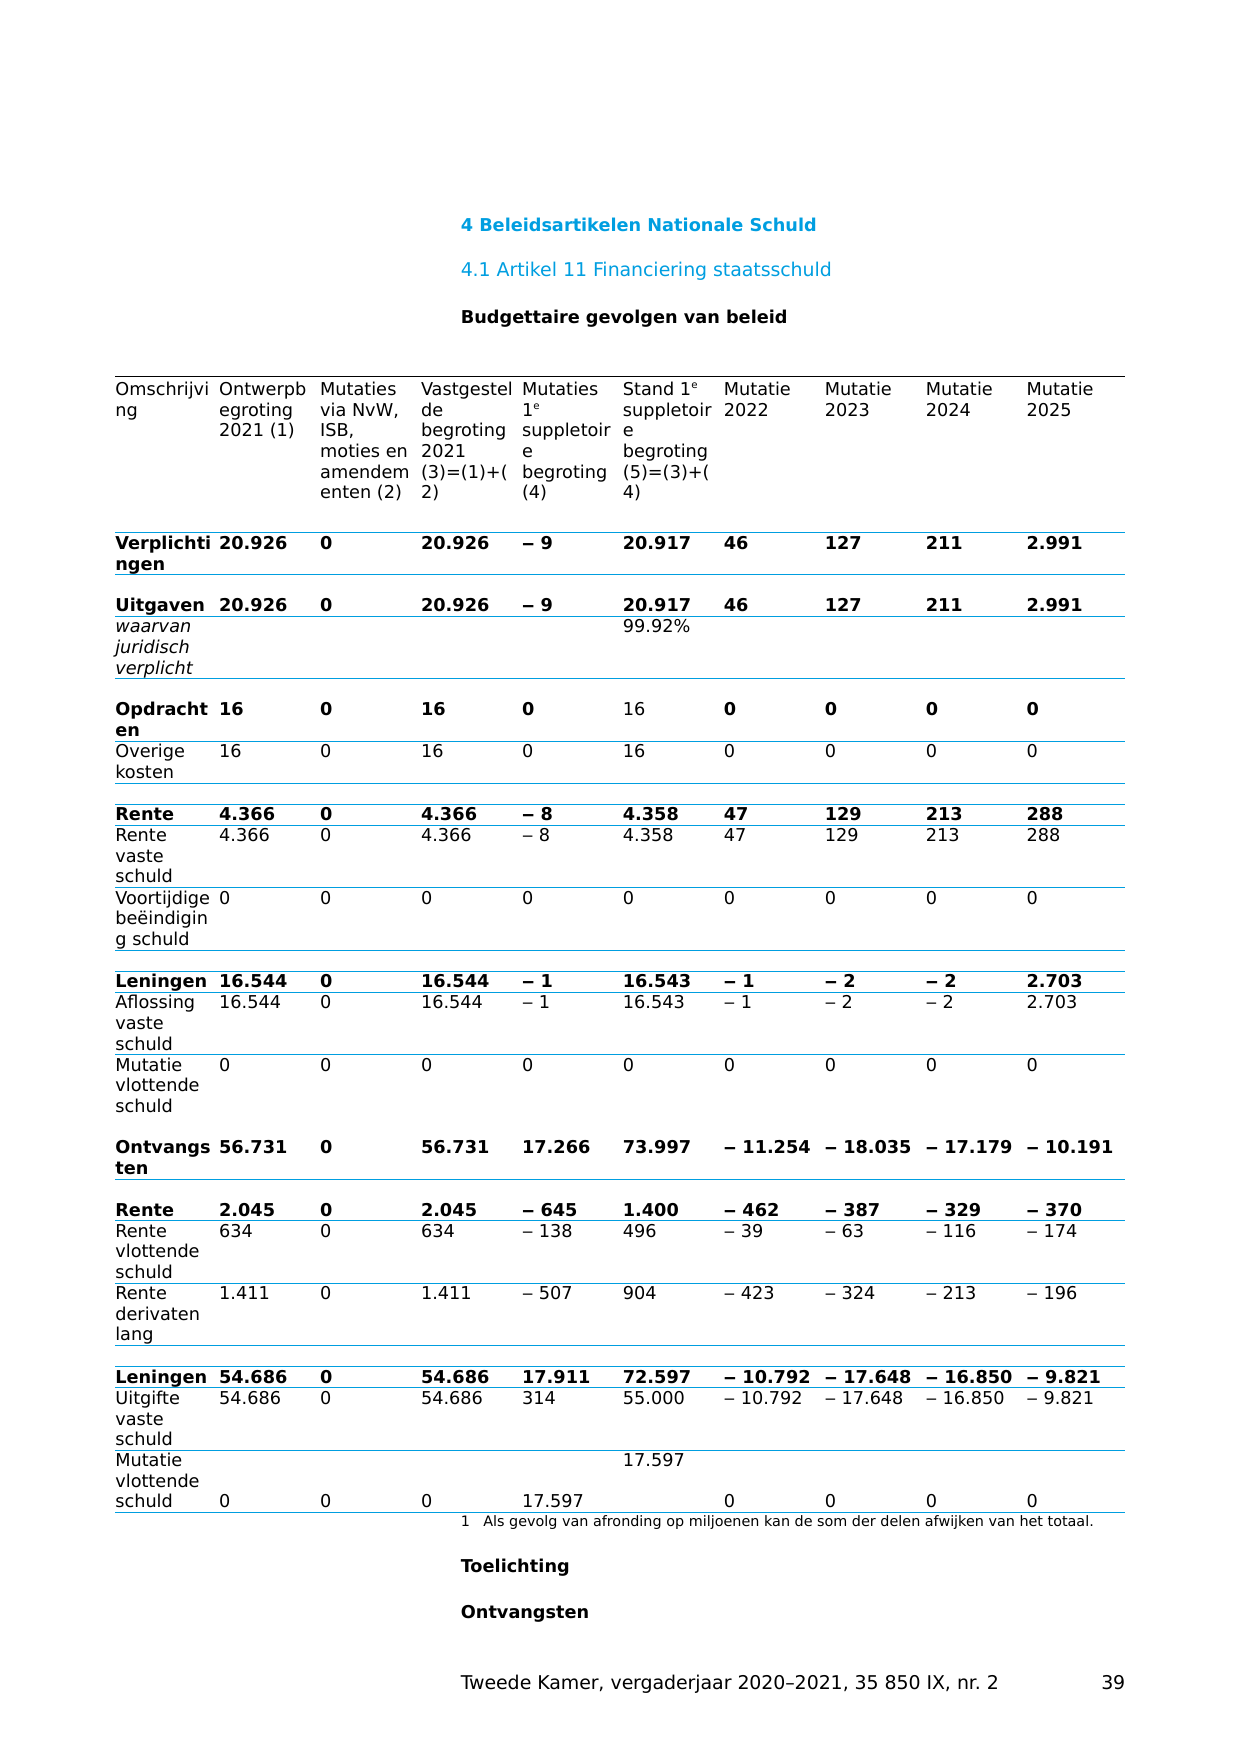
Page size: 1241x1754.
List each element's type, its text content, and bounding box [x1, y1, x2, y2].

table_cell 4.366 [216, 805, 317, 825]
table_cell 0 [317, 1221, 418, 1283]
table_cell 0 [317, 972, 418, 992]
table_cell Mutatie 2023 [822, 377, 923, 506]
table_cell 4.366 [418, 826, 519, 887]
table_cell 1.411 [216, 1284, 317, 1345]
table_cell Mutatie 2022 [721, 377, 822, 506]
table_cell ‒ 9 [519, 533, 620, 574]
table_cell [923, 1346, 1023, 1366]
table_cell 0 [721, 1055, 822, 1117]
table_cell 0 [317, 1137, 418, 1178]
table_cell Rente derivaten lang [115, 1284, 216, 1345]
table_cell 17.266 [519, 1137, 620, 1178]
table_cell 0 [418, 1451, 519, 1512]
table_cell [721, 679, 822, 699]
table_cell 0 [822, 742, 923, 782]
table_cell [721, 784, 822, 803]
table_cell 0 [317, 1284, 418, 1345]
table_cell Voortijdige beëindiging schuld [115, 888, 216, 949]
table_cell 0 [418, 888, 519, 949]
table_cell ‒ 63 [822, 1221, 923, 1283]
table_cell 213 [923, 826, 1023, 887]
table_cell ‒ 16.850 [923, 1388, 1023, 1450]
table_cell [923, 1117, 1023, 1137]
table_cell ‒ 17.648 [822, 1388, 923, 1450]
table_cell 2.703 [1024, 993, 1125, 1054]
table_cell [822, 951, 923, 971]
table_cell 16.544 [216, 972, 317, 992]
table_cell 0 [923, 888, 1023, 949]
table_cell 16 [216, 699, 317, 741]
table_cell [923, 617, 1023, 678]
table_cell Rente vaste schuld [115, 826, 216, 887]
table_cell ‒ 2 [822, 972, 923, 992]
table_cell ‒ 16.850 [923, 1367, 1023, 1387]
table_cell 0 [317, 1200, 418, 1220]
table_cell 0 [1024, 699, 1125, 741]
table_cell [519, 951, 620, 971]
table_cell 213 [923, 805, 1023, 825]
table_cell 0 [721, 1451, 822, 1512]
table_cell 2.703 [1024, 972, 1125, 992]
table_cell ‒ 1 [519, 993, 620, 1054]
table_cell ‒ 1 [519, 972, 620, 992]
list Als gevolg van afronding op miljoenen kan de som der delen afwijken van het totaal. [461, 1513, 1125, 1529]
table_cell ‒ 39 [721, 1221, 822, 1283]
table_cell 314 [519, 1388, 620, 1450]
table_cell 0 [317, 699, 418, 741]
table_cell 2.045 [418, 1200, 519, 1220]
table_cell 16.544 [418, 993, 519, 1054]
table_cell [822, 1346, 923, 1366]
table_cell 0 [1024, 742, 1125, 782]
table_cell ‒ 1 [721, 972, 822, 992]
table_cell 47 [721, 805, 822, 825]
table_cell 0 [317, 1451, 418, 1512]
table_cell 54.686 [418, 1367, 519, 1387]
table_cell ‒ 196 [1024, 1284, 1125, 1345]
table_cell 4.358 [620, 826, 721, 887]
table_cell [620, 1346, 721, 1366]
table_cell [923, 951, 1023, 971]
table_cell ‒ 1 [721, 993, 822, 1054]
table_cell [317, 784, 418, 803]
table_cell 72.597 [620, 1367, 721, 1387]
table_cell 20.917 [620, 595, 721, 616]
table_cell 1.411 [418, 1284, 519, 1345]
table_cell 16.543 [620, 972, 721, 992]
table_cell 634 [418, 1221, 519, 1283]
table_cell [1024, 617, 1125, 678]
table_cell 54.686 [418, 1388, 519, 1450]
table_cell [822, 784, 923, 803]
table_cell ‒ 17.179 [923, 1137, 1023, 1178]
table_cell ‒ 8 [519, 805, 620, 825]
table_cell [923, 784, 1023, 803]
table_cell 16 [418, 742, 519, 782]
table_cell 0 [822, 699, 923, 741]
table_cell Mutaties 1e suppletoire begroting (4) [519, 377, 620, 506]
table_cell [620, 1117, 721, 1137]
table_cell [721, 1346, 822, 1366]
table_cell 0 [317, 1055, 418, 1117]
table_cell Stand 1e suppletoire begroting (5)=(3)+(4) [620, 377, 721, 506]
table_cell 2.991 [1024, 595, 1125, 616]
table_cell Vastgestelde begroting 2021 (3)=(1)+(2) [418, 377, 519, 506]
table_cell waarvan juridisch verplicht [115, 617, 216, 678]
table_cell [721, 951, 822, 971]
table_cell ‒ 324 [822, 1284, 923, 1345]
table_cell 16 [620, 742, 721, 782]
table_cell 0 [317, 595, 418, 616]
title 4.1 Artikel 11 Financiering staatsschuld [461, 259, 1125, 281]
table_cell [1024, 1180, 1125, 1199]
table_cell Mutatie 2025 [1024, 377, 1125, 506]
table_cell ‒ 11.254 [721, 1137, 822, 1178]
table_cell 46 [721, 595, 822, 616]
text Ontvangsten [461, 1600, 1125, 1623]
table_cell 20.926 [418, 533, 519, 574]
table_cell Leningen [115, 1367, 216, 1387]
table_cell [519, 575, 620, 595]
table_cell [216, 1117, 317, 1137]
table_cell [519, 1117, 620, 1137]
table_cell 0 [822, 888, 923, 949]
table_cell Ontwerpbegroting 2021 (1) [216, 377, 317, 506]
table_cell 17.911 [519, 1367, 620, 1387]
table_cell [418, 1346, 519, 1366]
table_cell 0 [519, 888, 620, 949]
table_cell 0 [721, 742, 822, 782]
table_cell 127 [822, 595, 923, 616]
table_cell [317, 575, 418, 595]
table_cell 20.926 [216, 533, 317, 574]
table_cell Aflossing vaste schuld [115, 993, 216, 1054]
table_cell [216, 575, 317, 595]
table_cell Rente [115, 1200, 216, 1220]
table_cell [418, 575, 519, 595]
table_cell [1024, 1346, 1125, 1366]
table_cell 17.597 [519, 1451, 620, 1512]
table_cell [418, 784, 519, 803]
table_cell Mutatie vlottende schuld [115, 1055, 216, 1117]
table_cell ‒ 9 [519, 595, 620, 616]
table_cell [317, 617, 418, 678]
table_cell [923, 1180, 1023, 1199]
table_cell [317, 1117, 418, 1137]
table_cell [115, 575, 216, 595]
table_cell 0 [519, 1055, 620, 1117]
table_cell 16.544 [216, 993, 317, 1054]
table_cell [317, 679, 418, 699]
table_cell [418, 617, 519, 678]
table_cell [418, 951, 519, 971]
table_cell 127 [822, 533, 923, 574]
table_cell [721, 1180, 822, 1199]
table_cell ‒ 10.191 [1024, 1137, 1125, 1178]
table_cell 17.597 [620, 1451, 721, 1512]
table_cell 0 [923, 742, 1023, 782]
table_cell 2.991 [1024, 533, 1125, 574]
table_cell Omschrijving [115, 377, 216, 506]
table_cell [721, 1117, 822, 1137]
table_cell [620, 575, 721, 595]
table_cell 2.045 [216, 1200, 317, 1220]
table_cell 0 [1024, 1451, 1125, 1512]
table_header Tabel 15 Budgettaire gevolgen van beleidsartikel 11 (bedragen x € 1 mln.)1 [115, 351, 1125, 376]
table_cell 0 [519, 699, 620, 741]
table_cell [418, 1180, 519, 1199]
table_cell 0 [1024, 888, 1125, 949]
table_cell [519, 679, 620, 699]
table_cell [216, 784, 317, 803]
table_cell 0 [216, 888, 317, 949]
table_cell ‒ 213 [923, 1284, 1023, 1345]
table_cell [115, 1117, 216, 1137]
table_cell ‒ 2 [822, 993, 923, 1054]
table_cell [923, 575, 1023, 595]
table_cell ‒ 9.821 [1024, 1367, 1125, 1387]
table_cell ‒ 2 [923, 972, 1023, 992]
table_cell 56.731 [216, 1137, 317, 1178]
table_cell 4.366 [418, 805, 519, 825]
table_cell [923, 679, 1023, 699]
table_cell 288 [1024, 826, 1125, 887]
table_cell Leningen [115, 972, 216, 992]
table_cell 54.686 [216, 1388, 317, 1450]
table_cell ‒ 17.648 [822, 1367, 923, 1387]
table_cell 0 [216, 1451, 317, 1512]
table_cell 16 [620, 699, 721, 741]
table_cell 0 [620, 888, 721, 949]
table_cell 1.400 [620, 1200, 721, 1220]
table_cell Mutaties via NvW, ISB, moties en amendementen (2) [317, 377, 418, 506]
table_cell ‒ 174 [1024, 1221, 1125, 1283]
table_cell 0 [1024, 1055, 1125, 1117]
table_cell 496 [620, 1221, 721, 1283]
table_cell ‒ 10.792 [721, 1388, 822, 1450]
table_cell [620, 1180, 721, 1199]
table_cell 0 [317, 993, 418, 1054]
table_cell 211 [923, 595, 1023, 616]
table_cell 20.917 [620, 533, 721, 574]
table_cell Ontvangsten [115, 1137, 216, 1178]
text Budgettaire gevolgen van beleid [461, 305, 1125, 328]
table_cell 0 [620, 1055, 721, 1117]
table_cell 0 [317, 742, 418, 782]
table_cell [721, 617, 822, 678]
table_cell [216, 679, 317, 699]
table_cell 16 [216, 742, 317, 782]
table_cell 16.543 [620, 993, 721, 1054]
table_cell ‒ 507 [519, 1284, 620, 1345]
table_cell [317, 1180, 418, 1199]
table_cell 4.358 [620, 805, 721, 825]
table_cell Overige kosten [115, 742, 216, 782]
table_cell 0 [317, 826, 418, 887]
table_cell [1024, 951, 1125, 971]
table_cell 0 [317, 805, 418, 825]
table_cell ‒ 462 [721, 1200, 822, 1220]
table_cell ‒ 387 [822, 1200, 923, 1220]
table_cell 4.366 [216, 826, 317, 887]
table_cell 634 [216, 1221, 317, 1283]
table_cell [216, 617, 317, 678]
table_cell ‒ 8 [519, 826, 620, 887]
table_cell Mutatie 2024 [923, 377, 1023, 506]
table_cell 129 [822, 826, 923, 887]
text Toelichting [461, 1554, 1125, 1577]
table_cell 0 [317, 1367, 418, 1387]
table_cell 0 [721, 888, 822, 949]
table_cell [822, 575, 923, 595]
table_cell Uitgifte vaste schuld [115, 1388, 216, 1450]
table_cell 20.926 [418, 595, 519, 616]
table_cell 0 [822, 1451, 923, 1512]
table_cell 0 [317, 888, 418, 949]
table_cell 55.000 [620, 1388, 721, 1450]
table_cell Rente [115, 805, 216, 825]
table_cell ‒ 329 [923, 1200, 1023, 1220]
table_cell [721, 575, 822, 595]
table_cell 16 [418, 699, 519, 741]
title 4 Beleidsartikelen Nationale Schuld [461, 213, 1125, 236]
table_cell [115, 1346, 216, 1366]
table_cell [822, 617, 923, 678]
table_cell 0 [317, 1388, 418, 1450]
table_cell 54.686 [216, 1367, 317, 1387]
table_cell ‒ 138 [519, 1221, 620, 1283]
table_cell [115, 951, 216, 971]
table_cell 0 [822, 1055, 923, 1117]
table_cell [115, 679, 216, 699]
table_cell 0 [216, 1055, 317, 1117]
table_cell 0 [923, 699, 1023, 741]
table_cell 16.544 [418, 972, 519, 992]
table_cell 0 [519, 742, 620, 782]
table_cell Rente vlottende schuld [115, 1221, 216, 1283]
table_cell [822, 1180, 923, 1199]
table_cell Mutatie vlottende schuld [115, 1451, 216, 1512]
table_cell [115, 784, 216, 803]
table_cell [216, 951, 317, 971]
table_cell ‒ 645 [519, 1200, 620, 1220]
table_cell ‒ 423 [721, 1284, 822, 1345]
table_cell 99.92% [620, 617, 721, 678]
table_cell [519, 784, 620, 803]
table_cell ‒ 9.821 [1024, 1388, 1125, 1450]
table_cell ‒ 10.792 [721, 1367, 822, 1387]
table_cell [620, 951, 721, 971]
table_cell [1024, 1117, 1125, 1137]
table_cell [1024, 575, 1125, 595]
table_cell 288 [1024, 805, 1125, 825]
table_cell ‒ 370 [1024, 1200, 1125, 1220]
table_cell 0 [317, 533, 418, 574]
table_cell [519, 1346, 620, 1366]
table_cell 904 [620, 1284, 721, 1345]
table_cell Uitgaven [115, 595, 216, 616]
table_cell ‒ 18.035 [822, 1137, 923, 1178]
table_cell [216, 1180, 317, 1199]
table_cell [620, 679, 721, 699]
table_cell [115, 506, 1125, 532]
table_cell ‒ 116 [923, 1221, 1023, 1283]
table_cell [418, 679, 519, 699]
table_cell 0 [923, 1451, 1023, 1512]
table_cell [822, 679, 923, 699]
table_cell 0 [923, 1055, 1023, 1117]
table_cell 46 [721, 533, 822, 574]
table_cell [620, 784, 721, 803]
table_cell Verplichtingen [115, 533, 216, 574]
table_cell [317, 951, 418, 971]
table_cell Opdrachten [115, 699, 216, 741]
table_cell 0 [418, 1055, 519, 1117]
table_cell [519, 1180, 620, 1199]
table_cell [1024, 784, 1125, 803]
table_cell 56.731 [418, 1137, 519, 1178]
table_cell 20.926 [216, 595, 317, 616]
table_cell 0 [721, 699, 822, 741]
table_cell [822, 1117, 923, 1137]
table_cell 129 [822, 805, 923, 825]
table_cell 47 [721, 826, 822, 887]
table_cell [317, 1346, 418, 1366]
table_cell [216, 1346, 317, 1366]
table_cell [418, 1117, 519, 1137]
table_cell [115, 1180, 216, 1199]
table_cell ‒ 2 [923, 993, 1023, 1054]
table_cell 73.997 [620, 1137, 721, 1178]
table_cell 211 [923, 533, 1023, 574]
table_cell [1024, 679, 1125, 699]
table_cell [519, 617, 620, 678]
